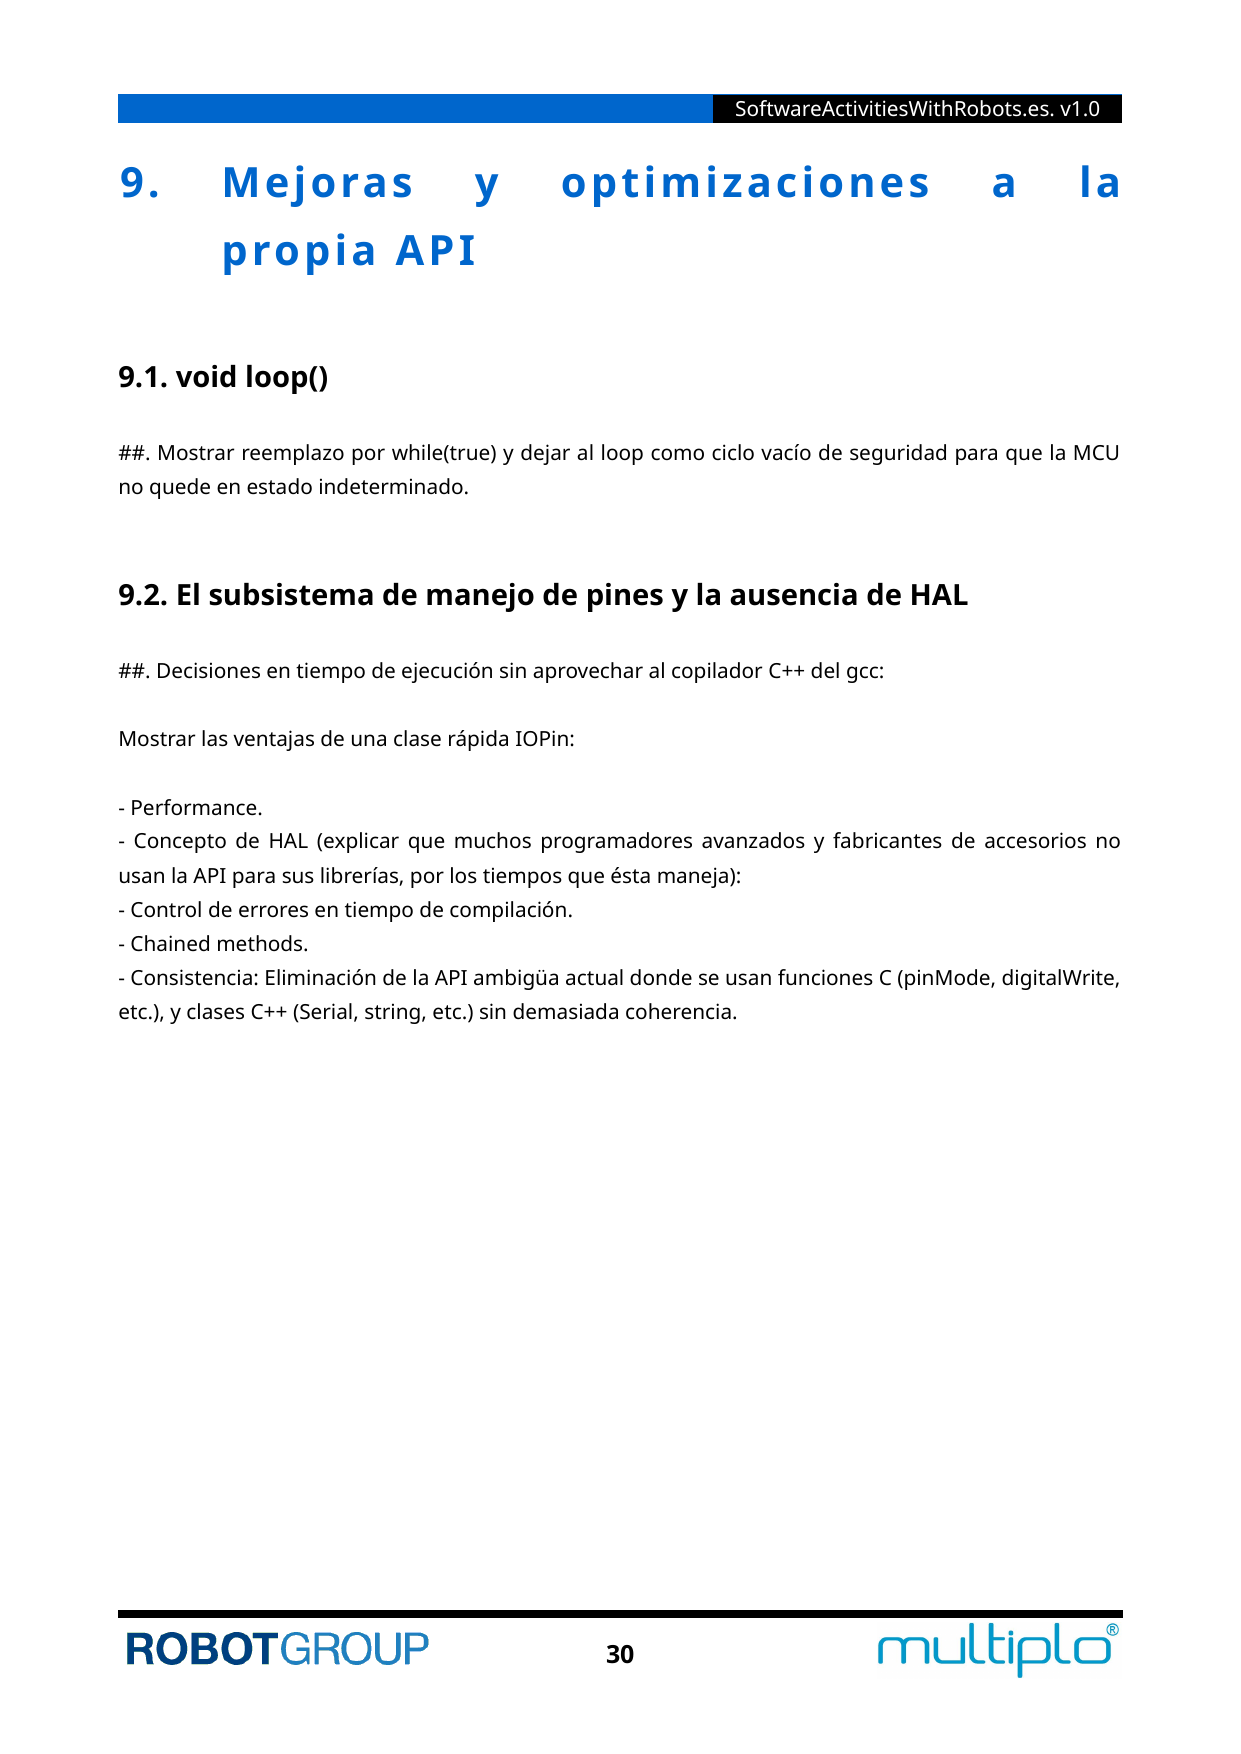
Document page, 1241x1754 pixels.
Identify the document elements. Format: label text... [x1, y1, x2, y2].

text Mostrar las ventajas de una clase rápida IOPin: [118, 724, 1122, 753]
text - Consistencia: Eliminación de la API ambigüa actual donde se usan funciones C (pinMode, digitalWrite, etc.), y clases C++ (Serial, string, etc.) sin demasiada coherencia. [118, 963, 1122, 1025]
text ##. Mostrar reemplazo por while(true) y dejar al loop como ciclo vacío de seguridad para que la MCU no quede en estado indeterminado. [118, 438, 1122, 501]
text - Control de errores en tiempo de compilación. [118, 895, 1122, 923]
text ##. Decisiones en tiempo de ejecución sin aprovechar al copilador C++ del gcc: [118, 656, 1122, 685]
picture [877, 1622, 1123, 1679]
text - Chained methods. [118, 929, 1122, 957]
text 9.1. void loop() [118, 357, 1122, 396]
picture [118, 1622, 434, 1673]
text - Performance. [118, 793, 1122, 821]
text - Concepto de HAL (explicar que muchos programadores avanzados y fabricantes de accesorios no usan la API para sus librerías, por los tiempos que ésta maneja): [118, 827, 1122, 889]
text 9.2. El subsistema de manejo de pines y la ausencia de HAL [118, 575, 1122, 614]
text 9. Mejoras y optimizaciones a la propia API [120, 152, 1122, 277]
